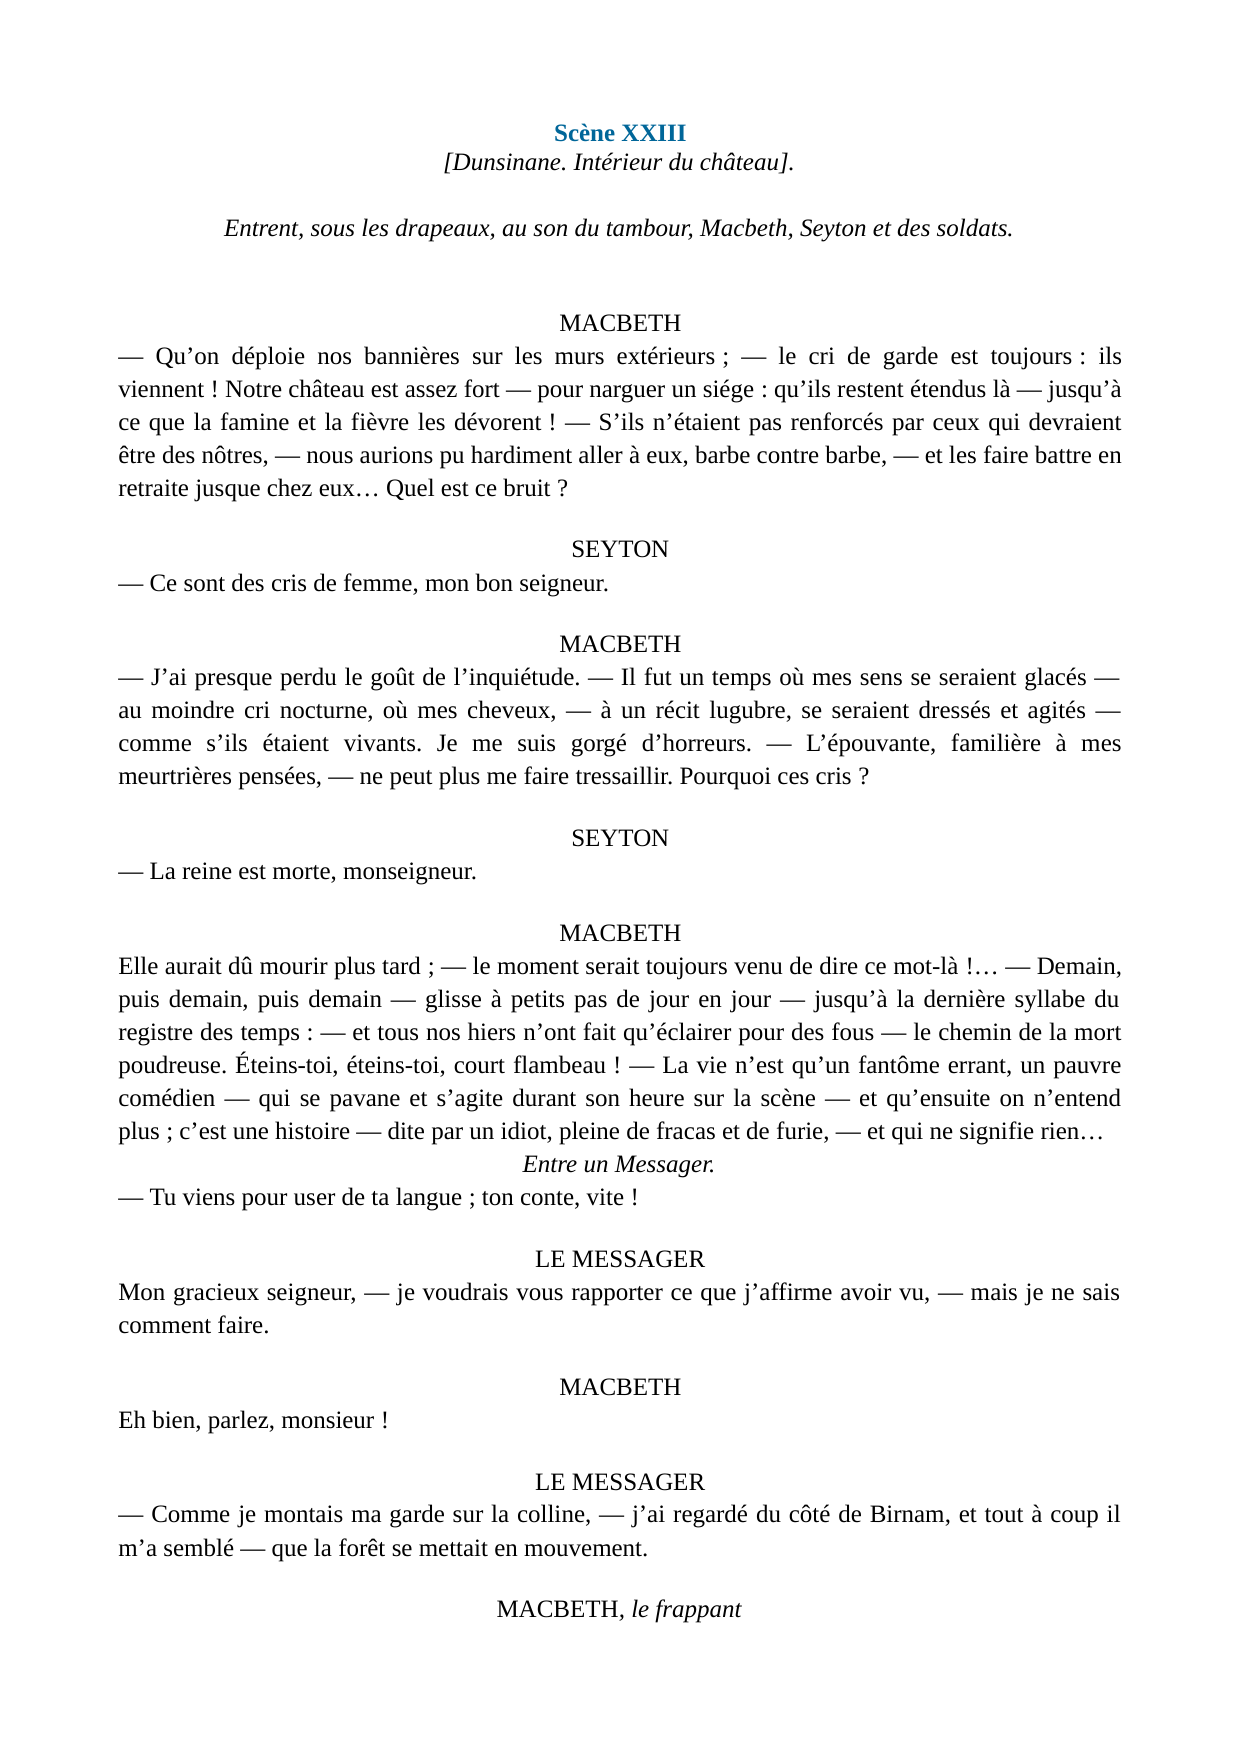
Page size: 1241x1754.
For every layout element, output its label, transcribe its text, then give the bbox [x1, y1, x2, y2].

text MACBETH [118, 918, 1122, 947]
text Eh bien, parlez, monsieur ! [118, 1405, 1122, 1433]
text Entrent, sous les drapeaux, au son du tambour, Macbeth, Seyton et des soldats. [118, 213, 1122, 242]
text [Dunsinane. Intérieur du château]. [118, 147, 1122, 176]
text MACBETH [118, 629, 1122, 658]
text Mon gracieux seigneur, — je voudrais vous rapporter ce que j’affirme avoir vu, — mais je ne sais comment faire. [118, 1277, 1122, 1339]
text SEYTON [118, 534, 1122, 563]
text SEYTON [118, 823, 1122, 852]
subtitle Scène XXIII [118, 118, 1122, 147]
text — Ce sont des cris de femme, mon bon seigneur. [118, 568, 1122, 596]
text MACBETH, le frappant [118, 1594, 1122, 1623]
text Entre un Messager. [118, 1149, 1122, 1178]
text LE MESSAGER [118, 1244, 1122, 1273]
text — Qu’on déploie nos bannières sur les murs extérieurs ; — le cri de garde est toujours : ils viennent ! Notre château est assez fort — pour narguer un siége : qu’ils restent étendus là — jusqu’à ce que la famine et la fièvre les dévorent ! — S’ils n’étaient pas renforcés par ceux qui devraient être des nôtres, — nous aurions pu hardiment aller à eux, barbe contre barbe, — et les faire battre en retraite jusque chez eux… Quel est ce bruit ? [118, 341, 1122, 502]
text — J’ai presque perdu le goût de l’inquiétude. — Il fut un temps où mes sens se seraient glacés — au moindre cri nocturne, où mes cheveux, — à un récit lugubre, se seraient dressés et agités — comme s’ils étaient vivants. Je me suis gorgé d’horreurs. — L’épouvante, familière à mes meurtrières pensées, — ne peut plus me faire tressaillir. Pourquoi ces cris ? [118, 662, 1122, 790]
text — Tu viens pour user de ta langue ; ton conte, vite ! [118, 1182, 1122, 1211]
text — La reine est morte, monseigneur. [118, 856, 1122, 885]
text Elle aurait dû mourir plus tard ; — le moment serait toujours venu de dire ce mot-là !… — Demain, puis demain, puis demain — glisse à petits pas de jour en jour — jusqu’à la dernière syllabe du registre des temps : — et tous nos hiers n’ont fait qu’éclairer pour des fous — le chemin de la mort poudreuse. Éteins-toi, éteins-toi, court flambeau ! — La vie n’est qu’un fantôme errant, un pauvre comédien — qui se pavane et s’agite durant son heure sur la scène — et qu’ensuite on n’entend plus ; c’est une histoire — dite par un idiot, pleine de fracas et de furie, — et qui ne signifie rien… [118, 951, 1122, 1145]
text — Comme je montais ma garde sur la colline, — j’ai regardé du côté de Birnam, et tout à coup il m’a semblé — que la forêt se mettait en mouvement. [118, 1499, 1122, 1561]
text MACBETH [118, 1372, 1122, 1401]
text MACBETH [118, 308, 1122, 336]
text LE MESSAGER [118, 1467, 1122, 1495]
